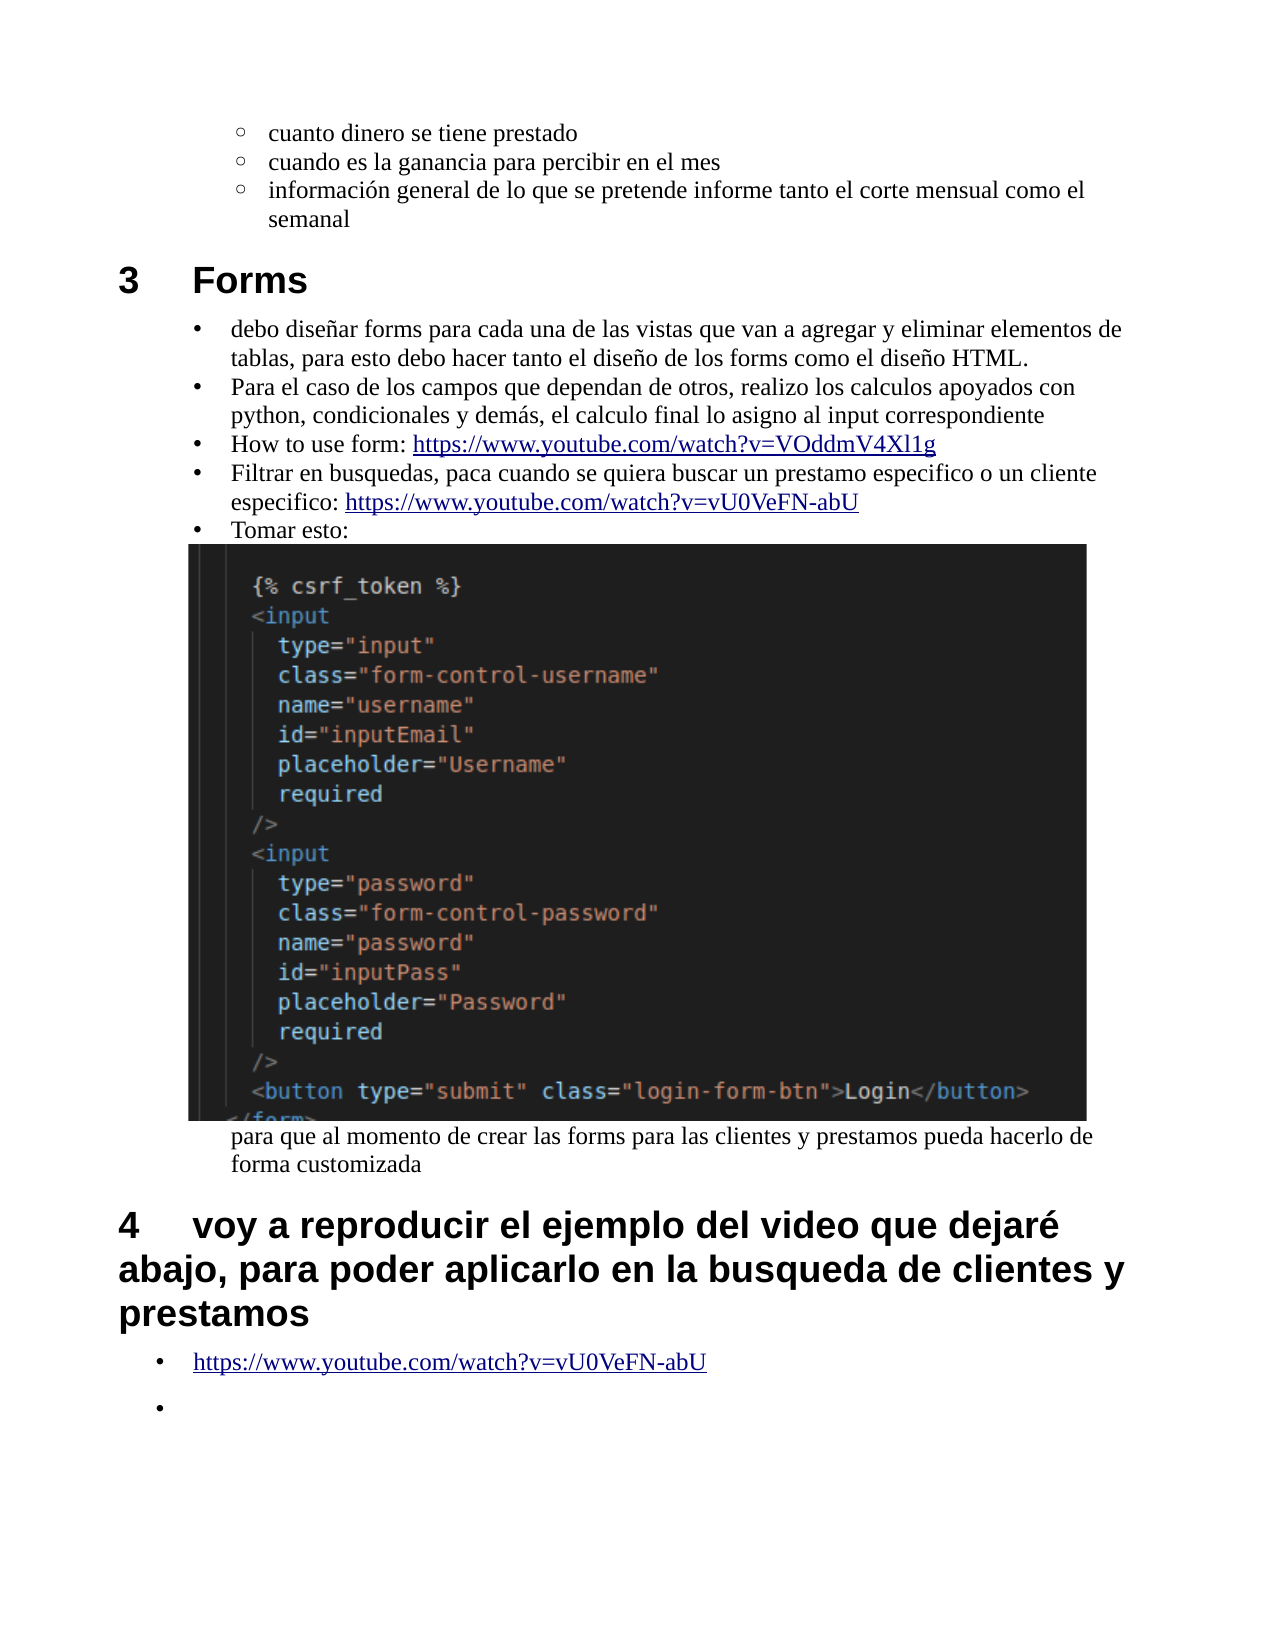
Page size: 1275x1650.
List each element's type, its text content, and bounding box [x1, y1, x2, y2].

list Para el caso de los campos que dependan de otros, realizo los calculos apoyados con python, condicionales y demás, el calculo final lo asigno al input correspondiente [193, 372, 1157, 429]
list How to use form: https://www.youtube.com/watch?v=VOddmV4Xl1g [193, 429, 1157, 458]
subtitle voy a reproducir el ejemplo del video que dejaré abajo, para poder aplicarlo en la busqueda de clientes y prestamos [118, 1203, 1157, 1334]
list debo diseñar forms para cada una de las vistas que van a agregar y eliminar elementos de tablas, para esto debo hacer tanto el diseño de los forms como el diseño HTML. [193, 314, 1157, 372]
list Filtrar en busquedas, paca cuando se quiera buscar un prestamo especifico o un cliente especifico: https://www.youtube.com/watch?v=vU0VeFN-abU [193, 458, 1157, 516]
picture [188, 544, 1087, 1121]
list Tomar esto: [193, 516, 1157, 544]
list cuando es la ganancia para percibir en el mes [231, 147, 1157, 176]
list https://www.youtube.com/watch?v=vU0VeFN-abU [156, 1347, 1157, 1376]
list información general de lo que se pretende informe tanto el corte mensual como el semanal [231, 176, 1157, 233]
list cuanto dinero se tiene prestado [231, 118, 1157, 147]
subtitle Forms [118, 258, 1157, 302]
list para que al momento de crear las forms para las clientes y prestamos pueda hacerlo de forma customizada [193, 1121, 1157, 1178]
